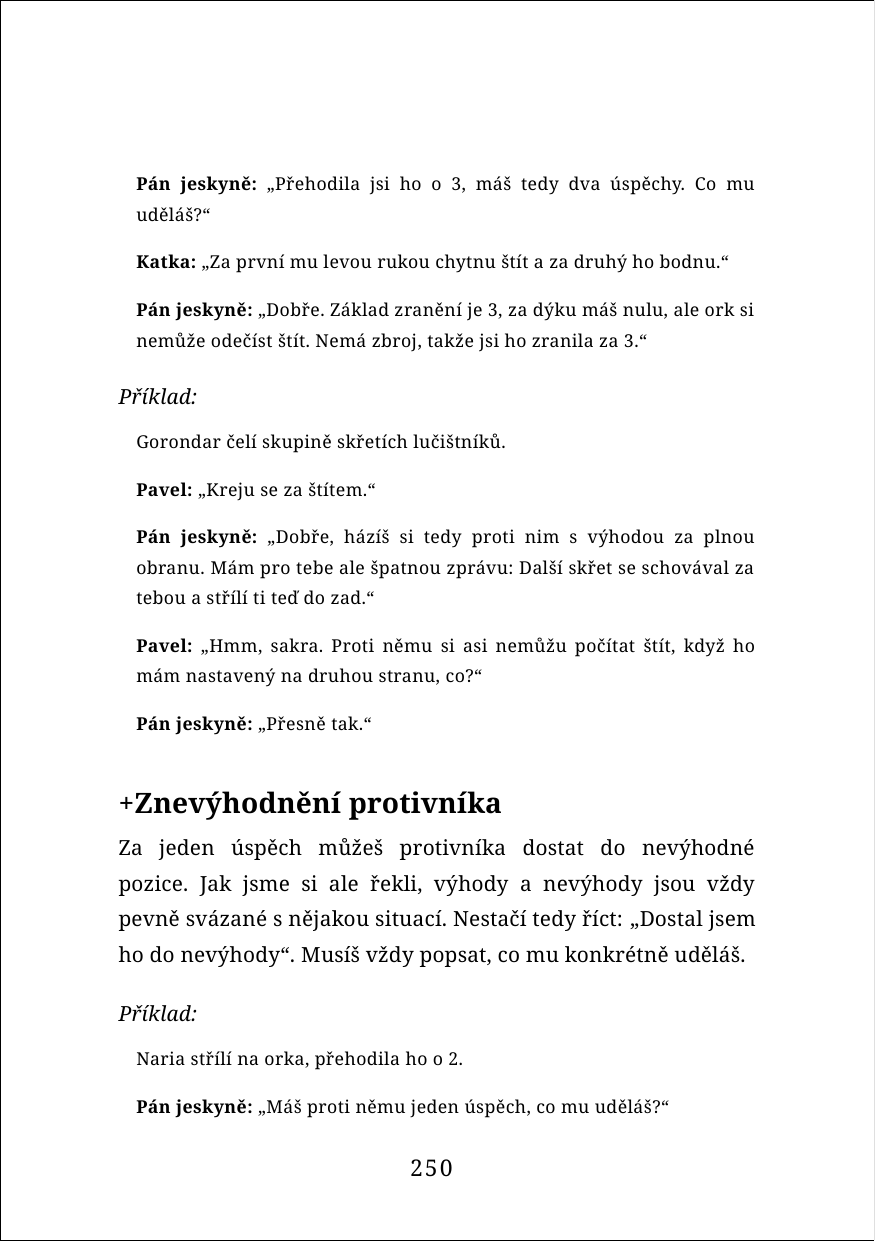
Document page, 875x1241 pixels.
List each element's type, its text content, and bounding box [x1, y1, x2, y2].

text Pán jeskyně: „Dobře. Základ zranění je 3, za dýku máš nulu, ale ork si nemůže odečíst štít. Nemá zbroj, takže jsi ho zranila za 3.“ [136, 298, 756, 352]
text Příklad: [118, 999, 756, 1027]
text Gorondar čelí skupině skřetích lučištníků. [136, 429, 756, 453]
text Katka: „Za první mu levou rukou chytnu štít a za druhý ho bodnu.“ [136, 250, 756, 274]
text Pavel: „Hmm, sakra. Proti němu si asi nemůžu počítat štít, když ho mám nastavený na druhou stranu, co?“ [136, 633, 756, 688]
text Pán jeskyně: „Máš proti němu jeden úspěch, co mu uděláš?“ [136, 1094, 756, 1118]
text Pavel: „Kreju se za štítem.“ [136, 477, 756, 501]
text Naria střílí na orka, přehodila ho o 2. [136, 1046, 756, 1070]
text Za jeden úspěch můžeš protivníka dostat do nevýhodné pozice. Jak jsme si ale řekli, výhody a nevýhody jsou vždy pevně svázané s nějakou situací. Nestačí tedy říct: „Dostal jsem ho do nevýhody“. Musíš vždy popsat, co mu konkrétně uděláš. [118, 833, 756, 968]
text Pán jeskyně: „Přehodila jsi ho o 3, máš tedy dva úspěchy. Co mu uděláš?“ [136, 172, 756, 226]
subtitle +Znevýhodnění protivníka [118, 783, 756, 821]
text Pán jeskyně: „Přesně tak.“ [136, 711, 756, 736]
text Příklad: [118, 382, 756, 410]
text Pán jeskyně: „Dobře, házíš si tedy proti nim s výhodou za plnou obranu. Mám pro tebe ale špatnou zprávu: Další skřet se schovával za tebou a střílí ti teď do zad.“ [136, 525, 756, 609]
